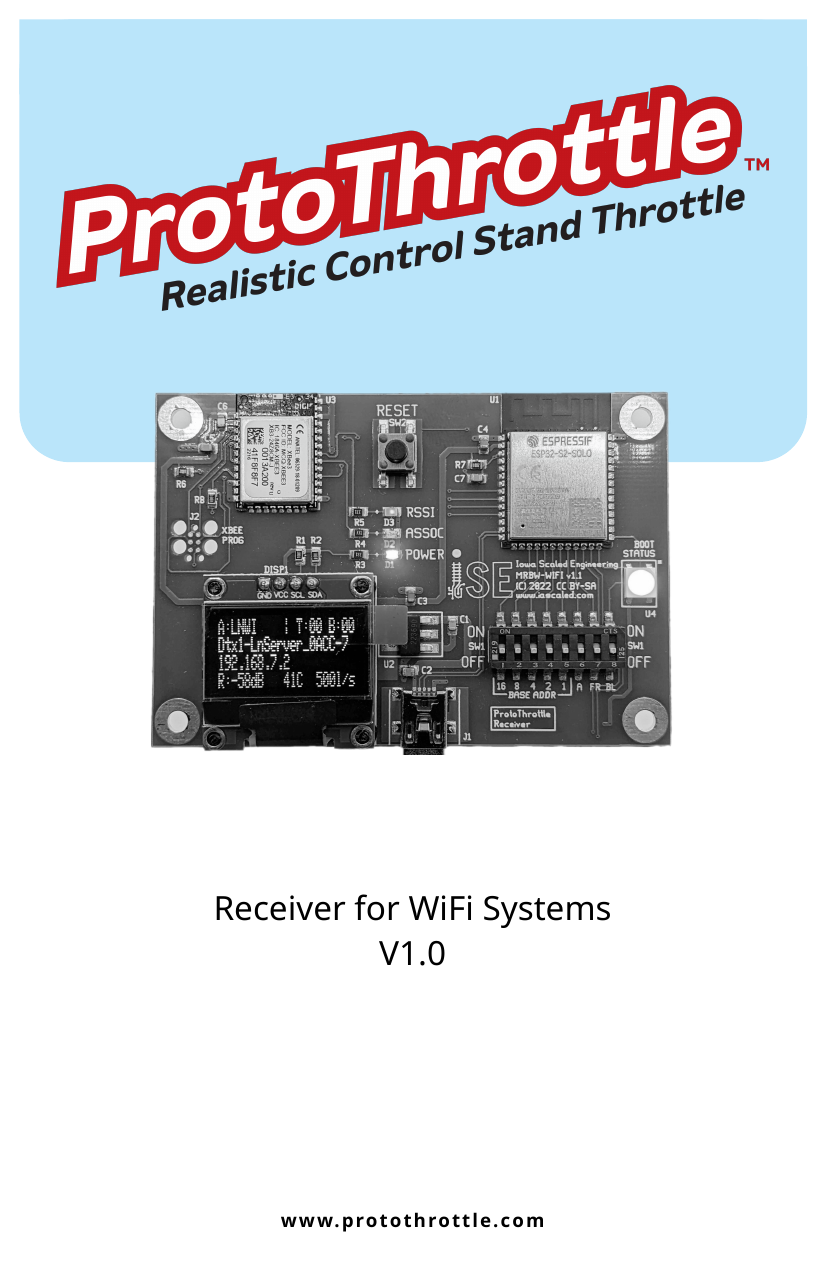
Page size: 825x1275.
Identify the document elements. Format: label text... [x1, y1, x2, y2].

text Receiver for WiFi Systems V1.0 [37, 884, 787, 975]
picture [56, 85, 769, 311]
